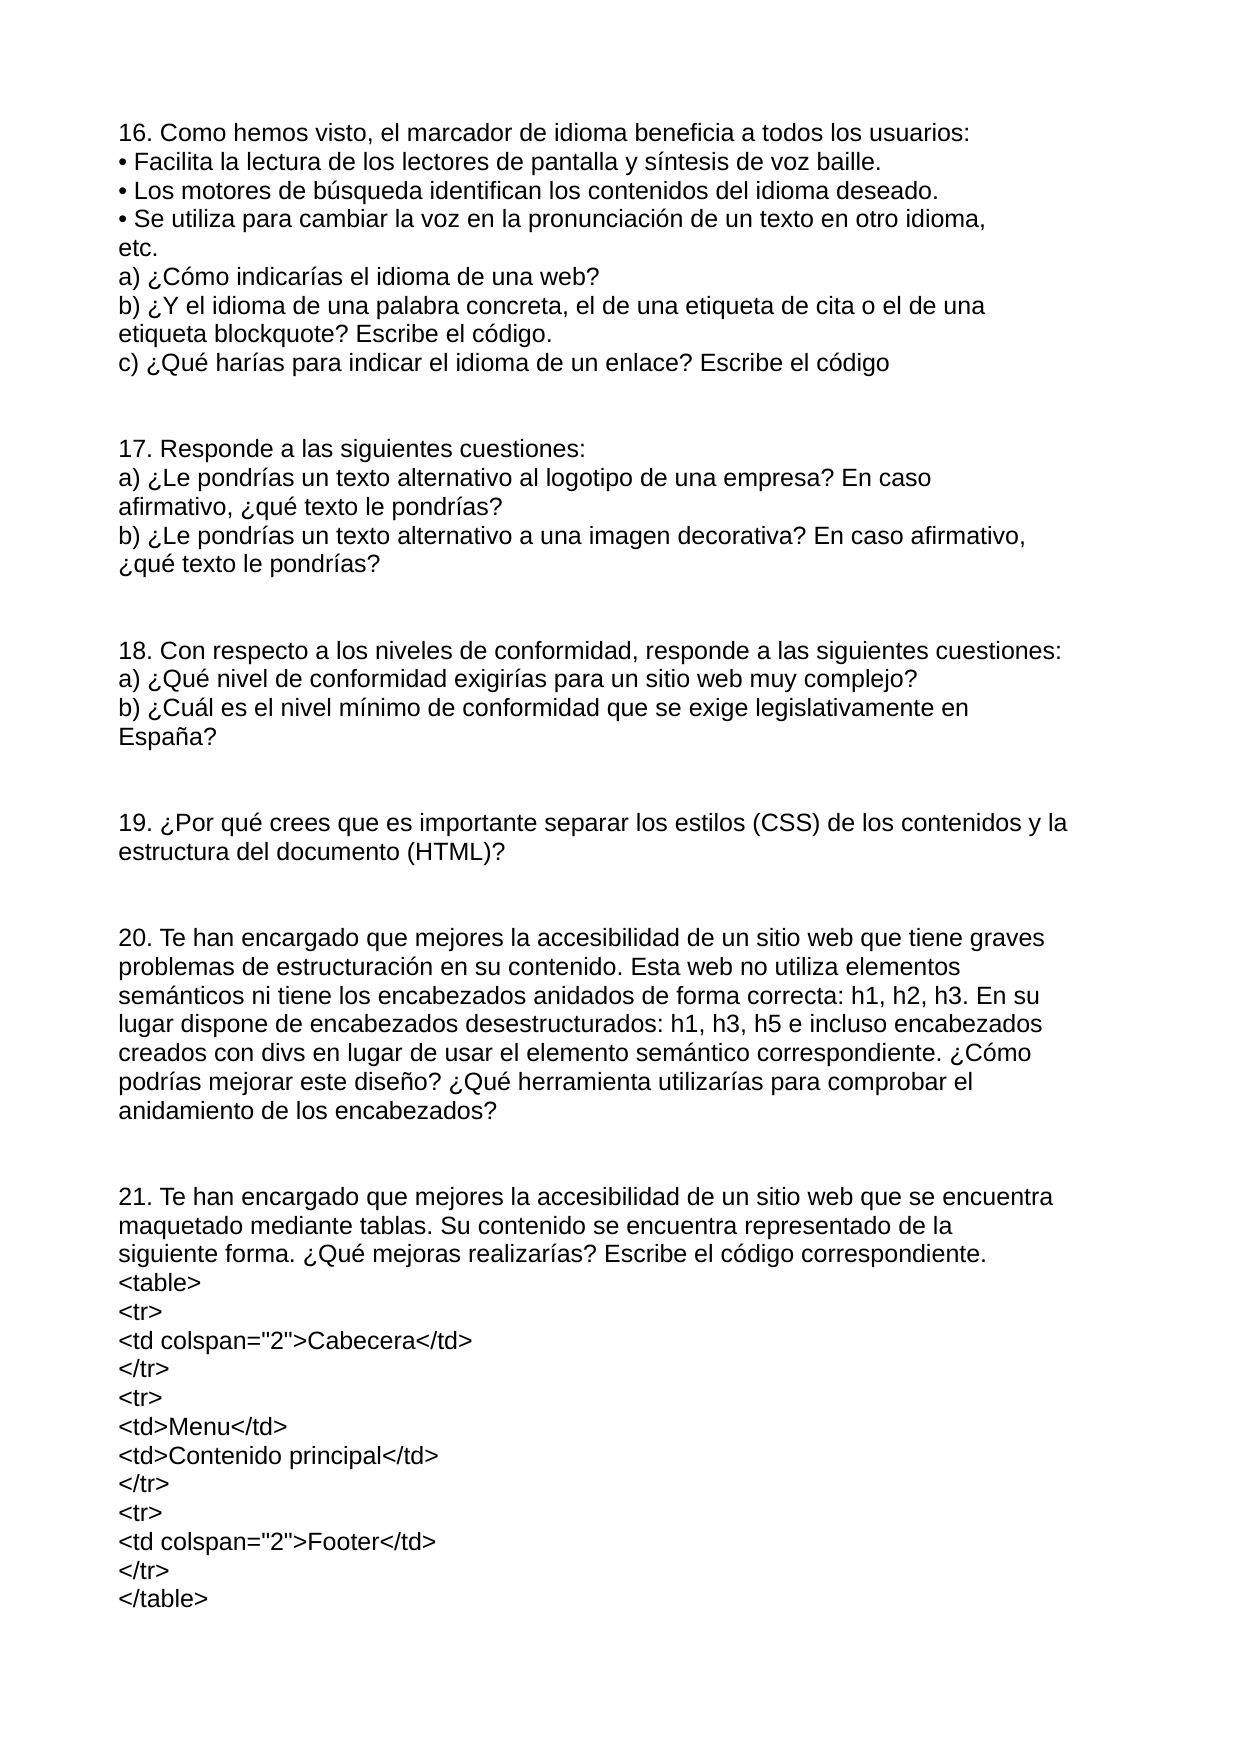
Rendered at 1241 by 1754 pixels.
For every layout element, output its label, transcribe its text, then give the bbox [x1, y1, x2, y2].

text b) ¿Cuál es el nivel mínimo de conformidad que se exige legislativamente en [118, 693, 1122, 722]
text <table> [118, 1268, 1122, 1297]
text estructura del documento (HTML)? [118, 837, 1122, 866]
text a) ¿Cómo indicarías el idioma de una web? [118, 262, 1122, 291]
text • Se utiliza para cambiar la voz en la pronunciación de un texto en otro idioma, [118, 204, 1122, 233]
text semánticos ni tiene los encabezados anidados de forma correcta: h1, h2, h3. En su [118, 981, 1122, 1009]
text • Facilita la lectura de los lectores de pantalla y síntesis de voz baille. [118, 147, 1122, 176]
text </tr> [118, 1556, 1122, 1584]
text a) ¿Le pondrías un texto alternativo al logotipo de una empresa? En caso [118, 463, 1122, 492]
text • Los motores de búsqueda identifican los contenidos del idioma deseado. [118, 176, 1122, 204]
text 21. Te han encargado que mejores la accesibilidad de un sitio web que se encuentra [118, 1182, 1122, 1211]
text 19. ¿Por qué crees que es importante separar los estilos (CSS) de los contenidos y la [118, 808, 1122, 837]
text anidamiento de los encabezados? [118, 1096, 1122, 1124]
text maquetado mediante tablas. Su contenido se encuentra representado de la [118, 1211, 1122, 1239]
text afirmativo, ¿qué texto le pondrías? [118, 492, 1122, 521]
text etiqueta blockquote? Escribe el código. [118, 319, 1122, 348]
text </tr> [118, 1469, 1122, 1498]
text <td>Contenido principal</td> [118, 1441, 1122, 1469]
text 18. Con respecto a los niveles de conformidad, responde a las siguientes cuestiones: [118, 636, 1122, 664]
text 20. Te han encargado que mejores la accesibilidad de un sitio web que tiene graves [118, 923, 1122, 952]
text <tr> [118, 1498, 1122, 1527]
text etc. [118, 233, 1122, 262]
text España? [118, 722, 1122, 751]
text b) ¿Le pondrías un texto alternativo a una imagen decorativa? En caso afirmativo, [118, 521, 1122, 549]
text c) ¿Qué harías para indicar el idioma de un enlace? Escribe el código [118, 348, 1122, 377]
text ¿qué texto le pondrías? [118, 549, 1122, 578]
text 16. Como hemos visto, el marcador de idioma beneficia a todos los usuarios: [118, 118, 1122, 147]
text </tr> [118, 1354, 1122, 1383]
text <tr> [118, 1297, 1122, 1326]
text problemas de estructuración en su contenido. Esta web no utiliza elementos [118, 952, 1122, 981]
text a) ¿Qué nivel de conformidad exigirías para un sitio web muy complejo? [118, 664, 1122, 693]
text <td colspan="2">Footer</td> [118, 1527, 1122, 1556]
text siguiente forma. ¿Qué mejoras realizarías? Escribe el código correspondiente. [118, 1239, 1122, 1268]
text creados con divs en lugar de usar el elemento semántico correspondiente. ¿Cómo podrías mejorar este diseño? ¿Qué herramienta utilizarías para comprobar el [118, 1038, 1122, 1096]
text <td>Menu</td> [118, 1412, 1122, 1441]
text </table> [118, 1584, 1122, 1613]
text lugar dispone de encabezados desestructurados: h1, h3, h5 e incluso encabezados [118, 1009, 1122, 1038]
text <tr> [118, 1383, 1122, 1412]
text b) ¿Y el idioma de una palabra concreta, el de una etiqueta de cita o el de una [118, 291, 1122, 319]
text 17. Responde a las siguientes cuestiones: [118, 434, 1122, 463]
text <td colspan="2">Cabecera</td> [118, 1326, 1122, 1354]
